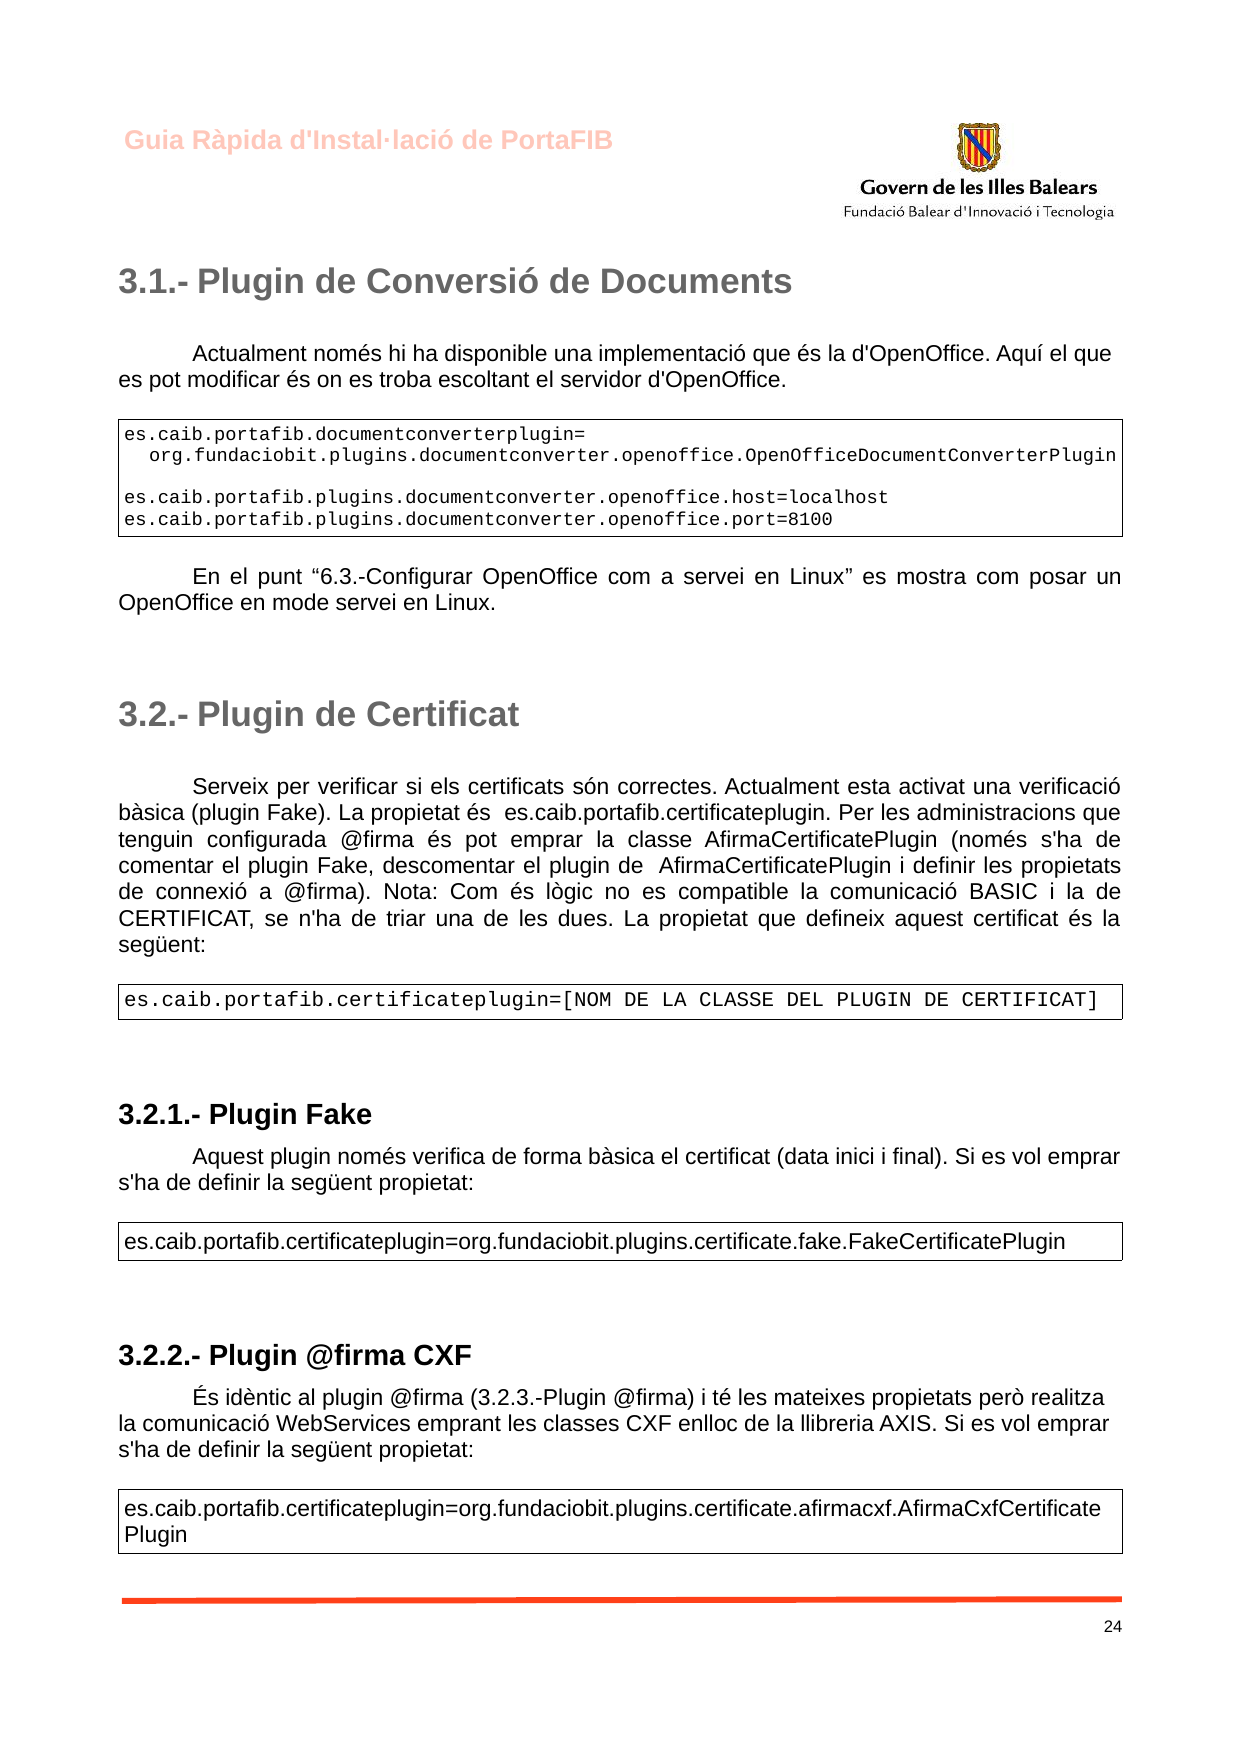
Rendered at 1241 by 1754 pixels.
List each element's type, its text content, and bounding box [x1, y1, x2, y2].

text En el punt “6.3Configurar OpenOffice com a servei en Linux” es mostra com posar un OpenOffice en mode servei en Linux. [118, 563, 1122, 616]
subtitle Plugin de Conversió de Documents [118, 260, 1122, 301]
table_header es.caib.portafib.certificateplugin=[NOM DE LA CLASSE DEL PLUGIN DE CERTIFICAT] [119, 985, 1122, 1019]
text Aquest plugin només verifica de forma bàsica el certificat (data inici i final). Si es vol emprar s'ha de definir la següent propietat: [118, 1143, 1122, 1195]
text És idèntic al plugin @firma (3.2.3Plugin @firma) i té les mateixes propietats però realitza la comunicació WebServices emprant les classes CXF enlloc de la llibreria AXIS. Si es vol emprar s'ha de definir la següent propietat: [118, 1383, 1122, 1463]
table_header es.caib.portafib.documentconverterplugin= org.fundaciobit.plugins.documentconverter.openoffice.OpenOfficeDocumentConverterPlugin es.caib.portafib.plugins.documentconverter.openoffice.host=localhost es.caib.portafib.plugins.documentconverter.openoffice.port=8100 [119, 420, 1122, 536]
picture [840, 123, 1117, 220]
text Actualment només hi ha disponible una implementació que és la d'OpenOffice. Aquí el que es pot modificar és on es troba escoltant el servidor d'OpenOffice. [118, 339, 1122, 392]
subtitle Plugin Fake [118, 1097, 1122, 1130]
subtitle Plugin de Certificat [118, 693, 1122, 734]
text Serveix per verificar si els certificats són correctes. Actualment esta activat una verificació bàsica (plugin Fake). La propietat és es.caib.portafib.certificateplugin. Per les administracions que tenguin configurada @firma és pot emprar la classe AfirmaCertificatePlugin (només s'ha de comentar el plugin Fake, descomentar el plugin de AfirmaCertificatePlugin i definir les propietats de connexió a @firma). Nota: Com és lògic no es compatible la comunicació BASIC i la de CERTIFICAT, se n'ha de triar una de les dues. La propietat que defineix aquest certificat és la següent: [118, 773, 1122, 957]
table_header es.caib.portafib.certificateplugin=org.fundaciobit.plugins.certificate.fake.FakeCertificatePlugin [119, 1223, 1122, 1260]
subtitle Plugin @firma CXF [118, 1337, 1122, 1371]
table_header es.caib.portafib.certificateplugin=org.fundaciobit.plugins.certificate.afirmacxf.AfirmaCxfCertificatePlugin [119, 1490, 1122, 1553]
